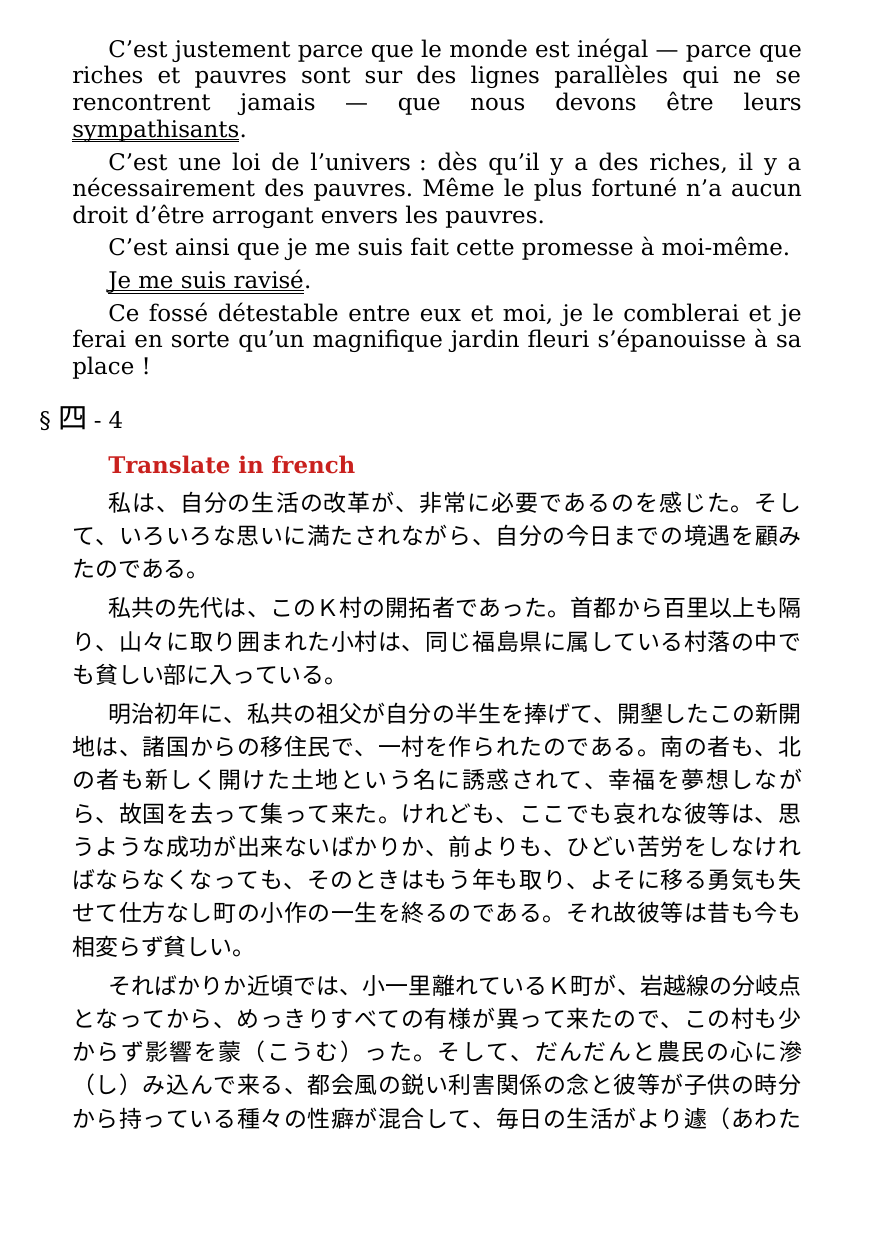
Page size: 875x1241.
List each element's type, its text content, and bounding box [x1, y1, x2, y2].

text C’est une loi de l’univers : dès qu’il y a des riches, il y a nécessairement des pauvres. Même le plus fortuné n’a aucun droit d’être arrogant envers les pauvres. [72, 149, 802, 229]
text 明治初年に、私共の祖父が自分の半生を捧げて、開墾したこの新開地は、諸国からの移住民で、一村を作られたのである。南の者も、北の者も新しく開けた土地という名に誘惑されて、幸福を夢想しながら、故国を去って集って来た。けれども、ここでも哀れな彼等は、思うような成功が出来ないばかりか、前よりも、ひどい苦労をしなければならなくなっても、そのときはもう年も取り、よそに移る勇気も失せて仕方なし町の小作の一生を終るのである。それ故彼等は昔も今も相変らず貧しい。 [72, 696, 802, 962]
subtitle § 四 - 4 [36, 392, 838, 440]
text 私共の先代は、このＫ村の開拓者であった。首都から百里以上も隔り、山々に取り囲まれた小村は、同じ福島県に属している村落の中でも貧しい部に入っている。 [72, 590, 802, 690]
text C’est ainsi que je me suis fait cette promesse à moi-même. [72, 234, 802, 261]
text Je me suis ravisé. [72, 267, 802, 294]
text C’est justement parce que le monde est inégal — parce que riches et pauvres sont sur des lignes parallèles qui ne se rencontrent jamais — que nous devons être leurs sympathisants. [72, 36, 802, 143]
text 私は、自分の生活の改革が、非常に必要であるのを感じた。そして、いろいろな思いに満たされながら、自分の今日までの境遇を顧みたのである。 [72, 484, 802, 584]
text Ce fossé détestable entre eux et moi, je le comblerai et je ferai en sorte qu’un magnifique jardin fleuri s’épanouisse à sa place ! [72, 300, 802, 380]
text Translate in french [72, 452, 802, 479]
text そればかりか近頃では、小一里離れているＫ町が、岩越線の分岐点となってから、めっきりすべての有様が異って来たので、この村も少からず影響を蒙（こうむ）った。そして、だんだんと農民の心に滲（し）み込んで来る、都会風の鋭い利害関係の念と彼等が子供の時分から持っている種々の性癖が混合して、毎日の生活がより遽（あわた [72, 968, 802, 1134]
